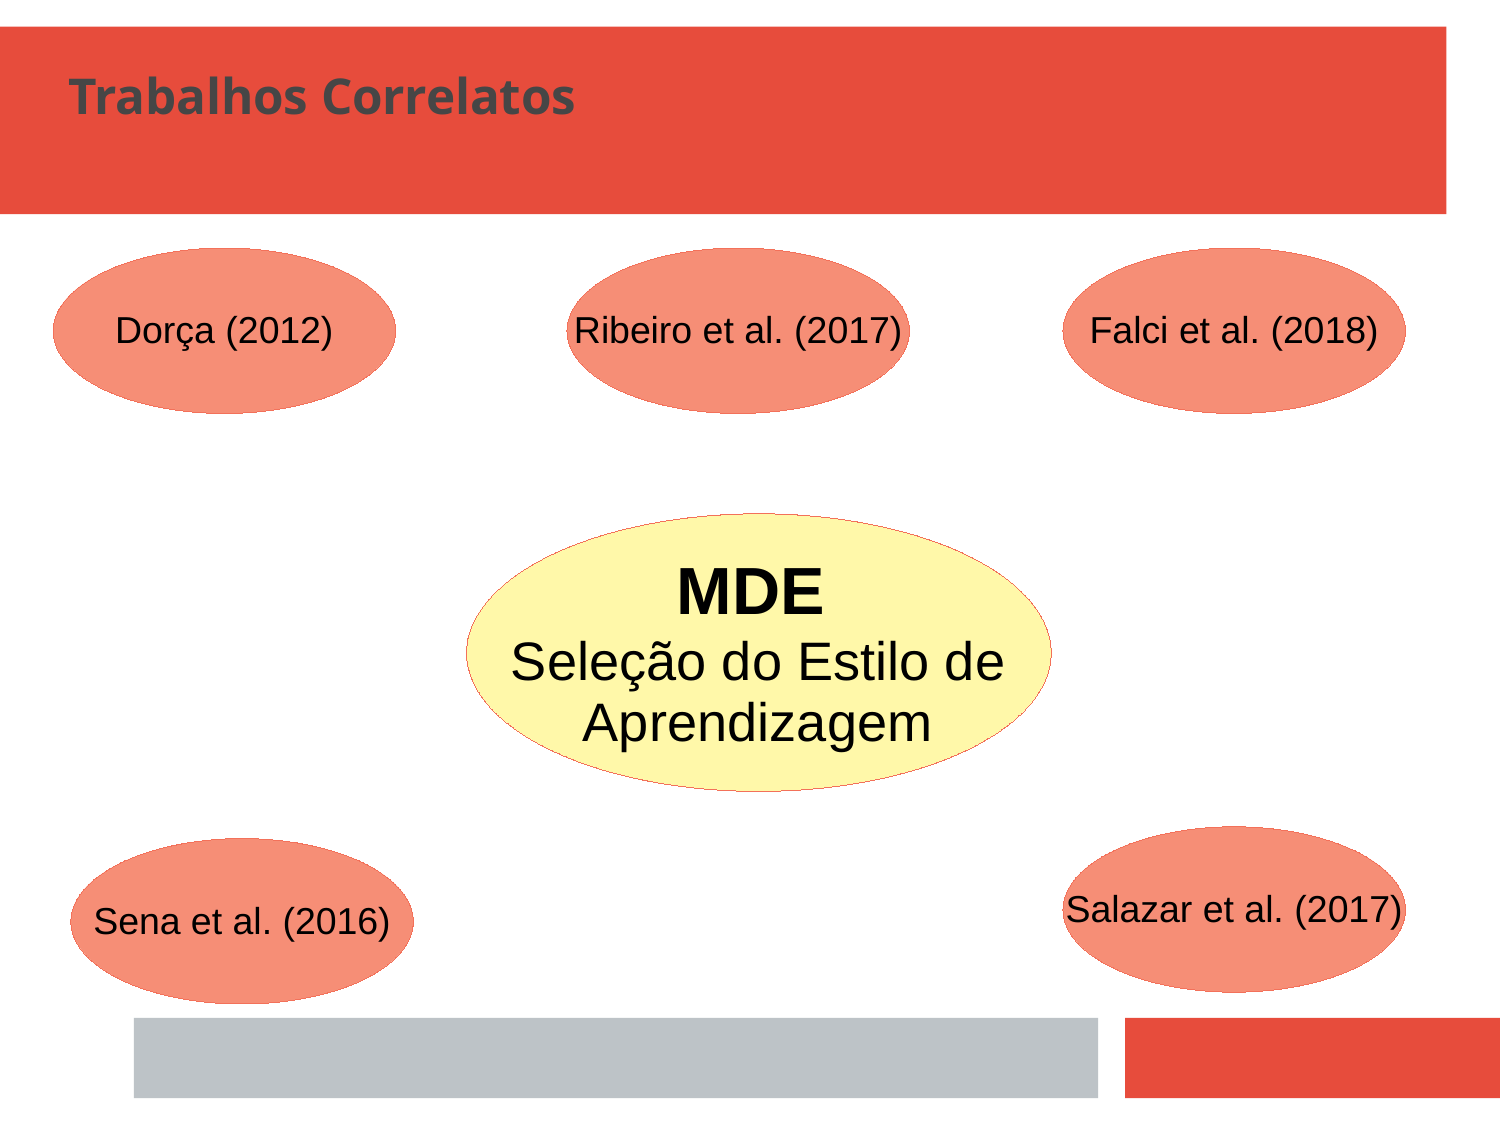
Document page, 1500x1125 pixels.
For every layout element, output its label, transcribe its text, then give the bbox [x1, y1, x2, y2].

text_box [1046, 626, 1052, 679]
text_box MDE Seleção do Estilo de Aprendizagem [496, 531, 1046, 768]
text_box Salazar et al. (2017) [1062, 826, 1406, 993]
text_box Falci et al. (2018) [1062, 248, 1406, 414]
text_box [466, 591, 496, 714]
text_box Sena et al. (2016) [70, 838, 414, 1004]
text_box [596, 768, 922, 792]
text_box Dorça (2012) [53, 248, 396, 414]
text_box [617, 513, 900, 531]
text_box Ribeiro et al. (2017) [566, 248, 910, 414]
title Trabalhos Correlatos [53, 53, 1447, 188]
